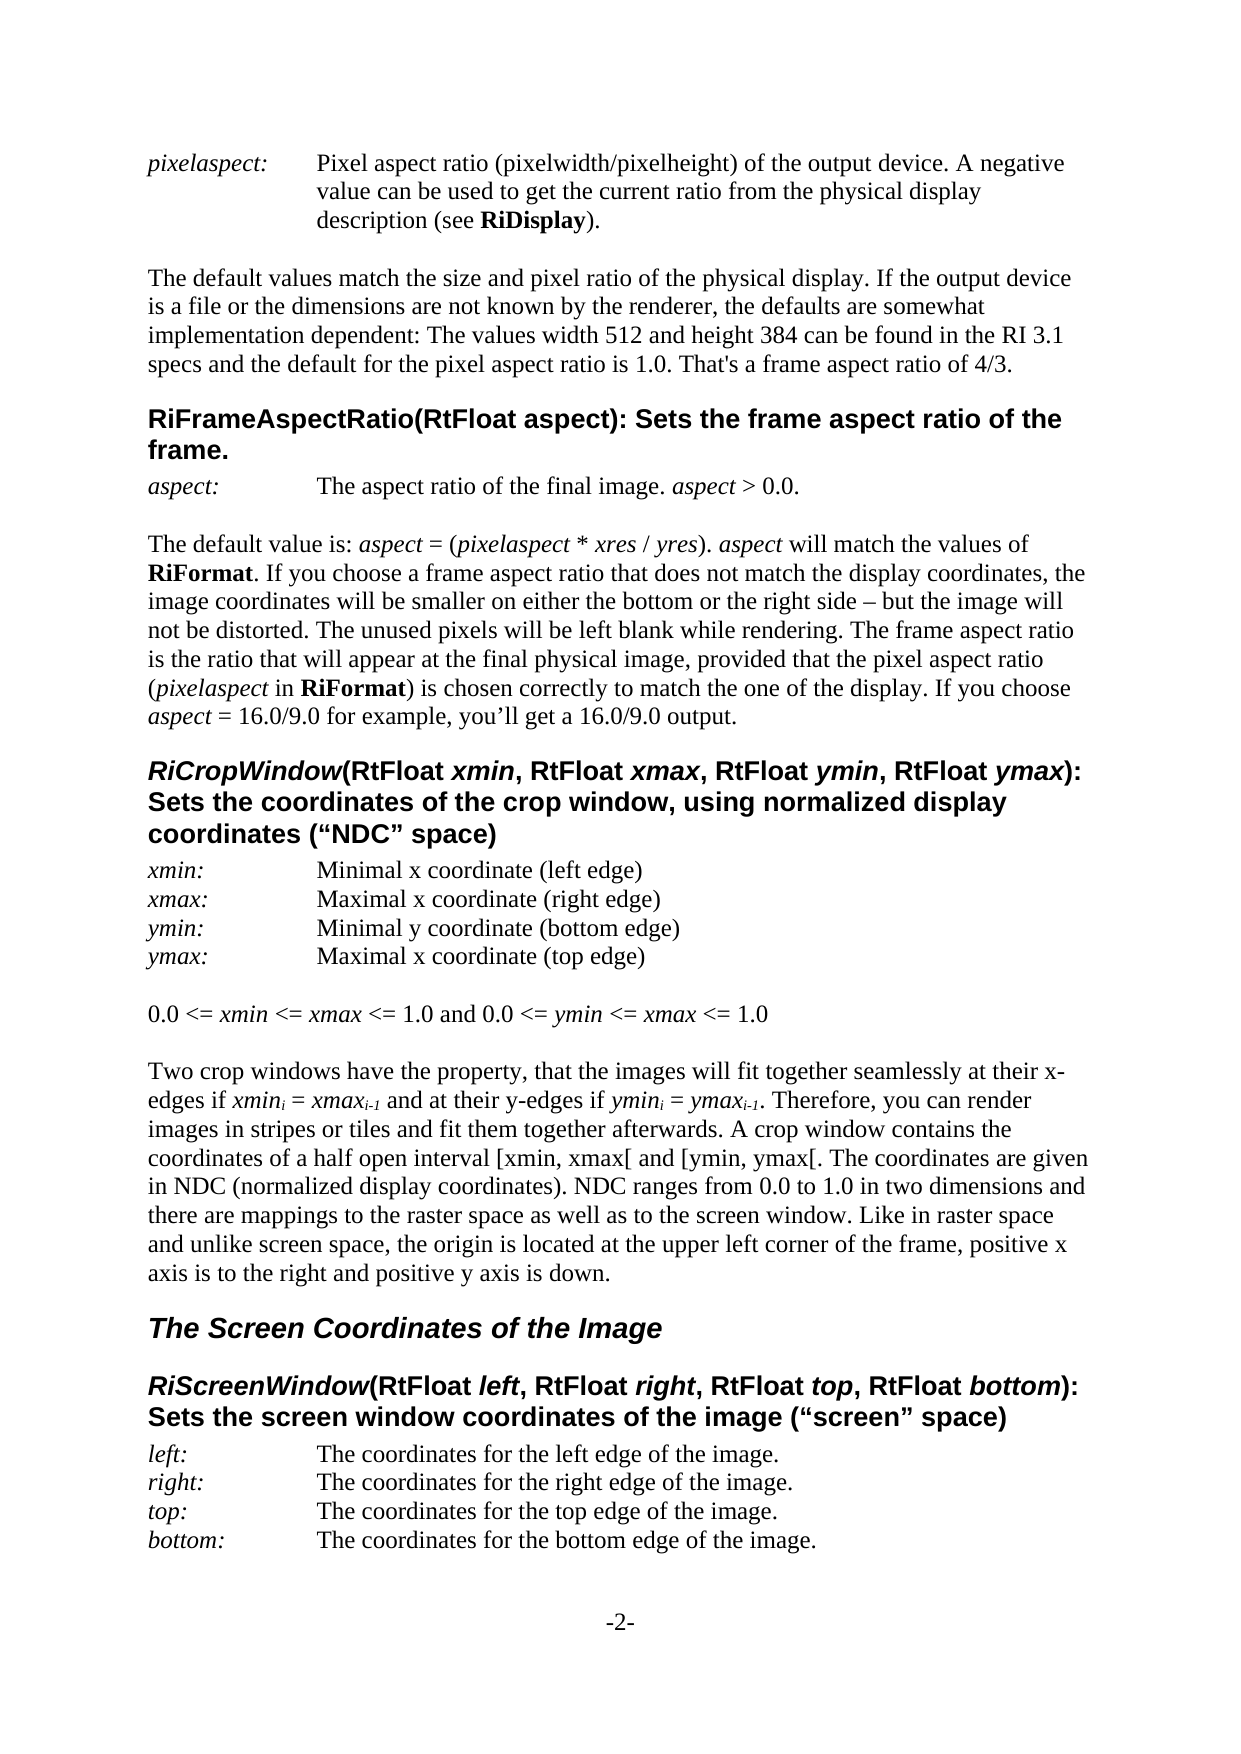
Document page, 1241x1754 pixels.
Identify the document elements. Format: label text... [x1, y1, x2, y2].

subtitle RiCropWindow(RtFloat xmin, RtFloat xmax, RtFloat ymin, RtFloat ymax): Sets the coordinates of the crop window, using normalized display coordinates (“NDC” space) [148, 755, 1092, 849]
text ymax: Maximal x coordinate (top edge) [148, 941, 1092, 970]
text bottom: The coordinates for the bottom edge of the image. [148, 1525, 1092, 1554]
text ymin: Minimal y coordinate (bottom edge) [148, 913, 1092, 941]
text The default values match the size and pixel ratio of the physical display. If the output device is a file or the dimensions are not known by the renderer, the defaults are somewhat implementation dependent: The values width 512 and height 384 can be found in the RI 3.1 specs and the default for the pixel aspect ratio is 1.0. That's a frame aspect ratio of 4/3. [148, 263, 1092, 378]
subtitle RiScreenWindow(RtFloat left, RtFloat right, RtFloat top, RtFloat bottom): Sets the screen window coordinates of the image (“screen” space) [148, 1370, 1092, 1432]
text pixelaspect: Pixel aspect ratio (pixelwidth/pixelheight) of the output device. A negative value can be used to get the current ratio from the physical display description (see RiDisplay). [148, 148, 1092, 234]
subtitle The Screen Coordinates of the Image [148, 1311, 1092, 1345]
text xmin: Minimal x coordinate (left edge) [148, 855, 1092, 884]
text top: The coordinates for the top edge of the image. [148, 1496, 1092, 1525]
text xmax: Maximal x coordinate (right edge) [148, 884, 1092, 913]
subtitle RiFrameAspectRatio(RtFloat aspect): Sets the frame aspect ratio of the frame. [148, 403, 1092, 465]
text left: The coordinates for the left edge of the image. [148, 1439, 1092, 1467]
text Two crop windows have the property, that the images will fit together seamlessly at their x-edges if xmini = xmaxi-1 and at their y-edges if ymini = ymaxi-1. Therefore, you can render images in stripes or tiles and fit them together afterwards. A crop window contains the coordinates of a half open interval [xmin, xmax[ and [ymin, ymax[. The coordinates are given in NDC (normalized display coordinates). NDC ranges from 0.0 to 1.0 in two dimensions and there are mappings to the raster space as well as to the screen window. Like in raster space and unlike screen space, the origin is located at the upper left corner of the frame, positive x axis is to the right and positive y axis is down. [148, 1056, 1092, 1286]
text The default value is: aspect = (pixelaspect * xres / yres). aspect will match the values of RiFormat. If you choose a frame aspect ratio that does not match the display coordinates, the image coordinates will be smaller on either the bottom or the right side – but the image will not be distorted. The unused pixels will be left blank while rendering. The frame aspect ratio is the ratio that will appear at the final physical image, provided that the pixel aspect ratio (pixelaspect in RiFormat) is chosen correctly to match the one of the display. If you choose aspect = 16.0/9.0 for example, you’ll get a 16.0/9.0 output. [148, 529, 1092, 730]
text right: The coordinates for the right edge of the image. [148, 1467, 1092, 1496]
text aspect: The aspect ratio of the final image. aspect > 0.0. [148, 471, 1092, 500]
text 0.0 <= xmin <= xmax <= 1.0 and 0.0 <= ymin <= xmax <= 1.0 [148, 999, 1092, 1028]
